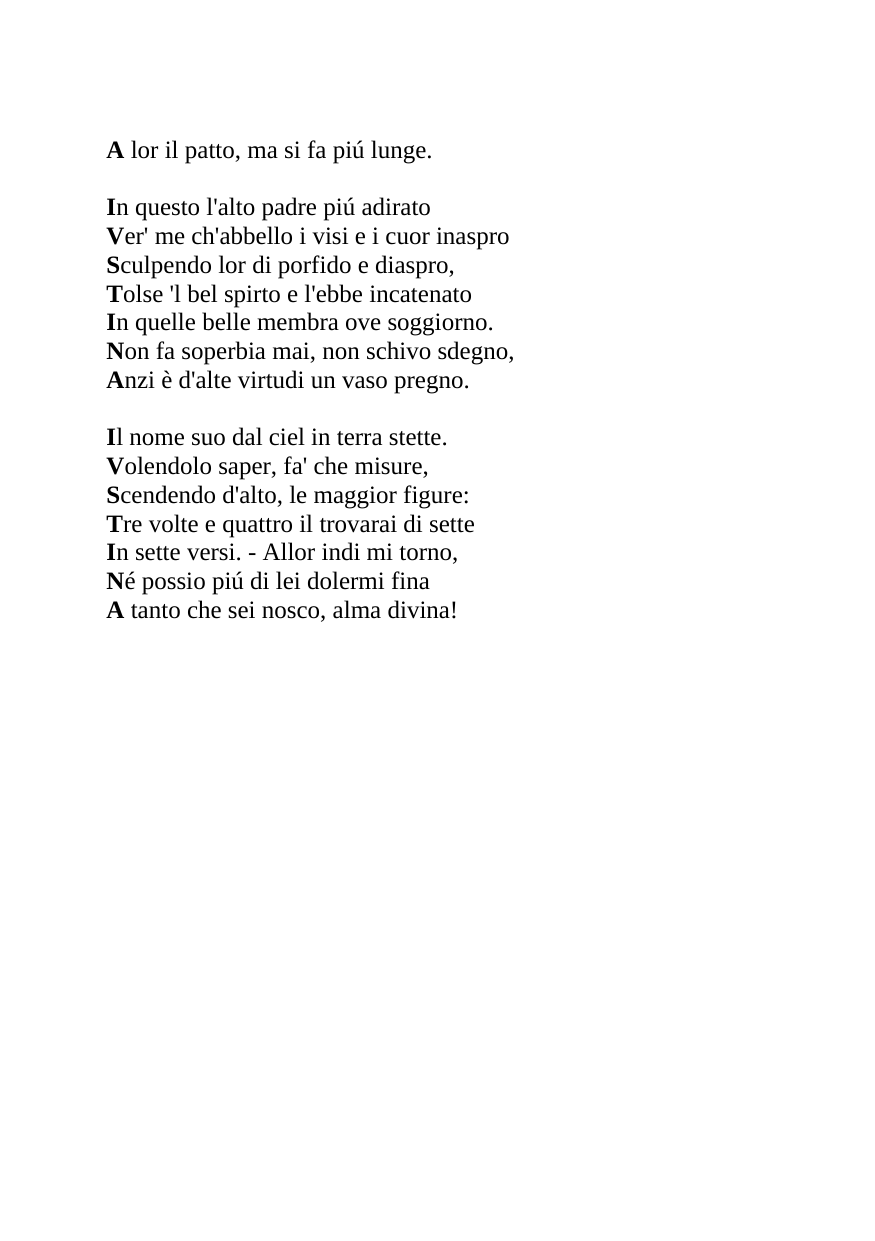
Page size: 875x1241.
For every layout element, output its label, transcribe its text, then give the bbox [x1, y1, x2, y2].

text In quelle belle membra ove soggiorno. [106, 307, 768, 336]
text Tolse 'l bel spirto e l'ebbe incatenato [106, 279, 768, 307]
text A lor il patto, ma si fa piú lunge. [106, 135, 768, 164]
text Né possio piú di lei dolermi fina [106, 566, 768, 595]
text Tre volte e quattro il trovarai di sette [106, 509, 768, 537]
text Anzi è d'alte virtudi un vaso pregno. [106, 365, 768, 394]
text In sette versi. - Allor indi mi torno, [106, 537, 768, 566]
text A tanto che sei nosco, alma divina! [106, 595, 768, 624]
text Non fa soperbia mai, non schivo sdegno, [106, 336, 768, 365]
text Volendolo saper, fa' che misure, [106, 451, 768, 480]
text Ver' me ch'abbello i visi e i cuor inaspro [106, 221, 768, 250]
text In questo l'alto padre piú adirato [106, 192, 768, 221]
text Il nome suo dal ciel in terra stette. [106, 422, 768, 451]
text Scendendo d'alto, le maggior figure: [106, 480, 768, 509]
text Sculpendo lor di porfido e diaspro, [106, 250, 768, 279]
